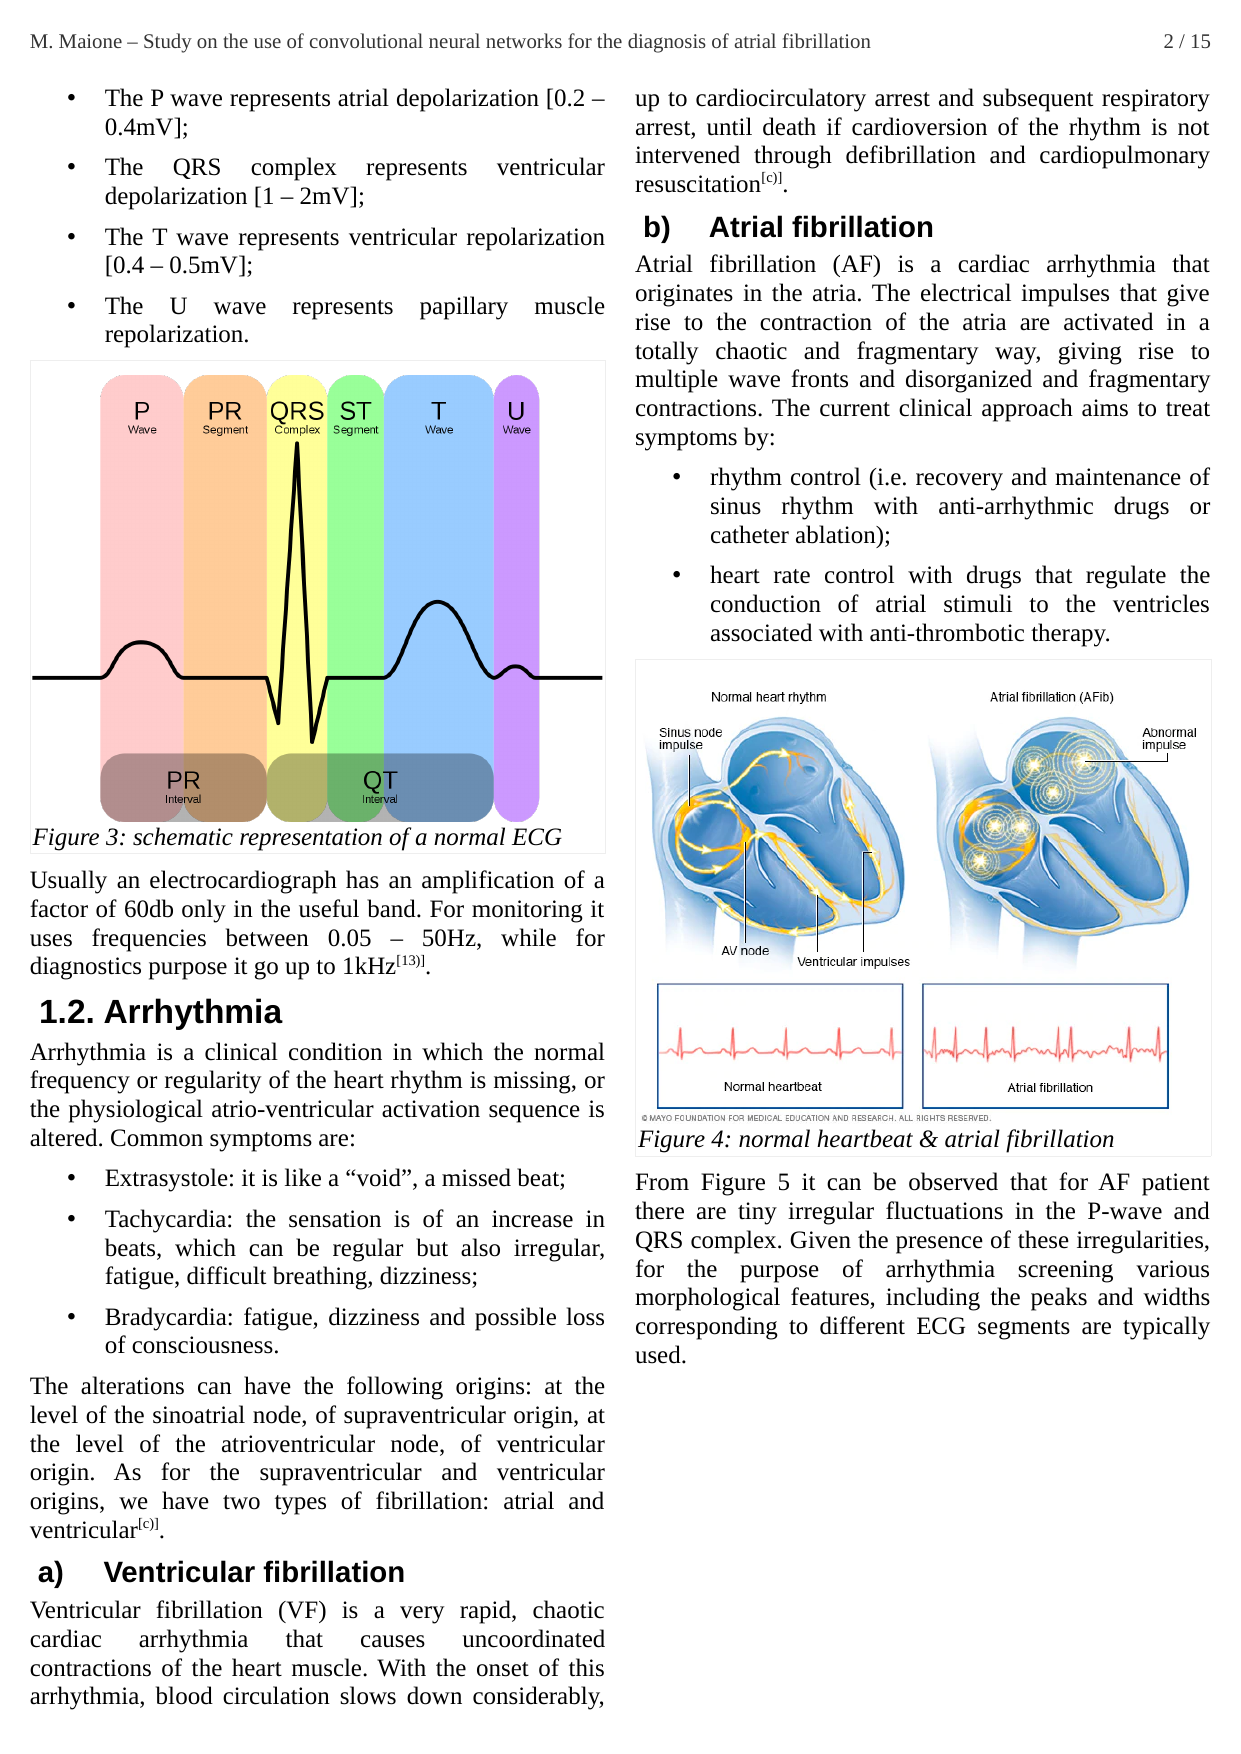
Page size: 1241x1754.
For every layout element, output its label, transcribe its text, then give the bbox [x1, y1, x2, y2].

subtitle Arrhythmia [29, 992, 605, 1031]
list Extrasystole: it is like a “void”, a missed beat; [67, 1163, 605, 1192]
list rhythm control (i.e. recovery and maintenance of sinus rhythm with anti-arrhythmic drugs or catheter ablation); [672, 462, 1211, 549]
text Figure 4: normal heartbeat & atrial fibrillation [638, 1124, 1208, 1153]
subtitle Atrial fibrillation [635, 210, 1211, 243]
list The QRS complex represents ventricular depolarization [1 – 2mV]; [67, 152, 605, 210]
text Ventricular fibrillation (VF) is a very rapid, chaotic cardiac arrhythmia that causes uncoordinated contractions of the heart muscle. With the onset of this arrhythmia, blood circulation slows down considerably, [29, 1595, 605, 1710]
list Tachycardia: the sensation is of an increase in beats, which can be regular but also irregular, fatigue, difficult breathing, dizziness; [67, 1204, 605, 1290]
text up to cardiocirculatory arrest and subsequent respiratory arrest, until death if cardioversion of the rhythm is not intervened through defibrillation and cardiopulmonary resuscitation[c]. [635, 83, 1211, 198]
picture [637, 674, 1208, 1124]
text The alterations can have the following origins: at the level of the sinoatrial node, of supraventricular origin, at the level of the atrioventricular node, of ventricular origin. As for the supraventricular and ventricular origins, we have two types of fibrillation: atrial and ventricular[c]. [29, 1371, 605, 1544]
list The T wave represents ventricular repolarization [0.4 – 0.5mV]; [67, 222, 605, 279]
text Arrhythmia is a clinical condition in which the normal frequency or regularity of the heart rhythm is missing, or the physiological atrio-ventricular activation sequence is altered. Common symptoms are: [29, 1037, 605, 1152]
list heart rate control with drugs that regulate the conduction of atrial stimuli to the ventricles associated with anti-thrombotic therapy. [672, 561, 1211, 647]
text From Figure 5 it can be observed that for AF patient there are tiny irregular fluctuations in the P-wave and QRS complex. Given the presence of these irregularities, for the purpose of arrhythmia screening various morphological features, including the peaks and widths corresponding to different ECG segments are typically used. [635, 1167, 1211, 1369]
text Figure 3: schematic representation of a normal ECG [32, 822, 602, 850]
list The P wave represents atrial depolarization [0.2 – 0.4mV]; [67, 83, 605, 141]
list Bradycardia: fatigue, dizziness and possible loss of consciousness. [67, 1302, 605, 1359]
subtitle Ventricular fibrillation [29, 1555, 605, 1589]
text Usually an electrocardiograph has an amplification of a factor of 60db only in the useful band. For monitoring it uses frequencies between 0.05 – 50Hz, while for diagnostics purpose it go up to 1kHz[13]. [29, 865, 605, 980]
list The U wave represents papillary muscle repolarization. [67, 291, 605, 348]
picture [32, 375, 603, 822]
text Atrial fibrillation (AF) is a cardiac arrhythmia that originates in the atria. The electrical impulses that give rise to the contraction of the atria are activated in a totally chaotic and fragmentary way, giving rise to multiple wave fronts and disorganized and fragmentary contractions. The current clinical approach aims to treat symptoms by: [635, 249, 1211, 451]
